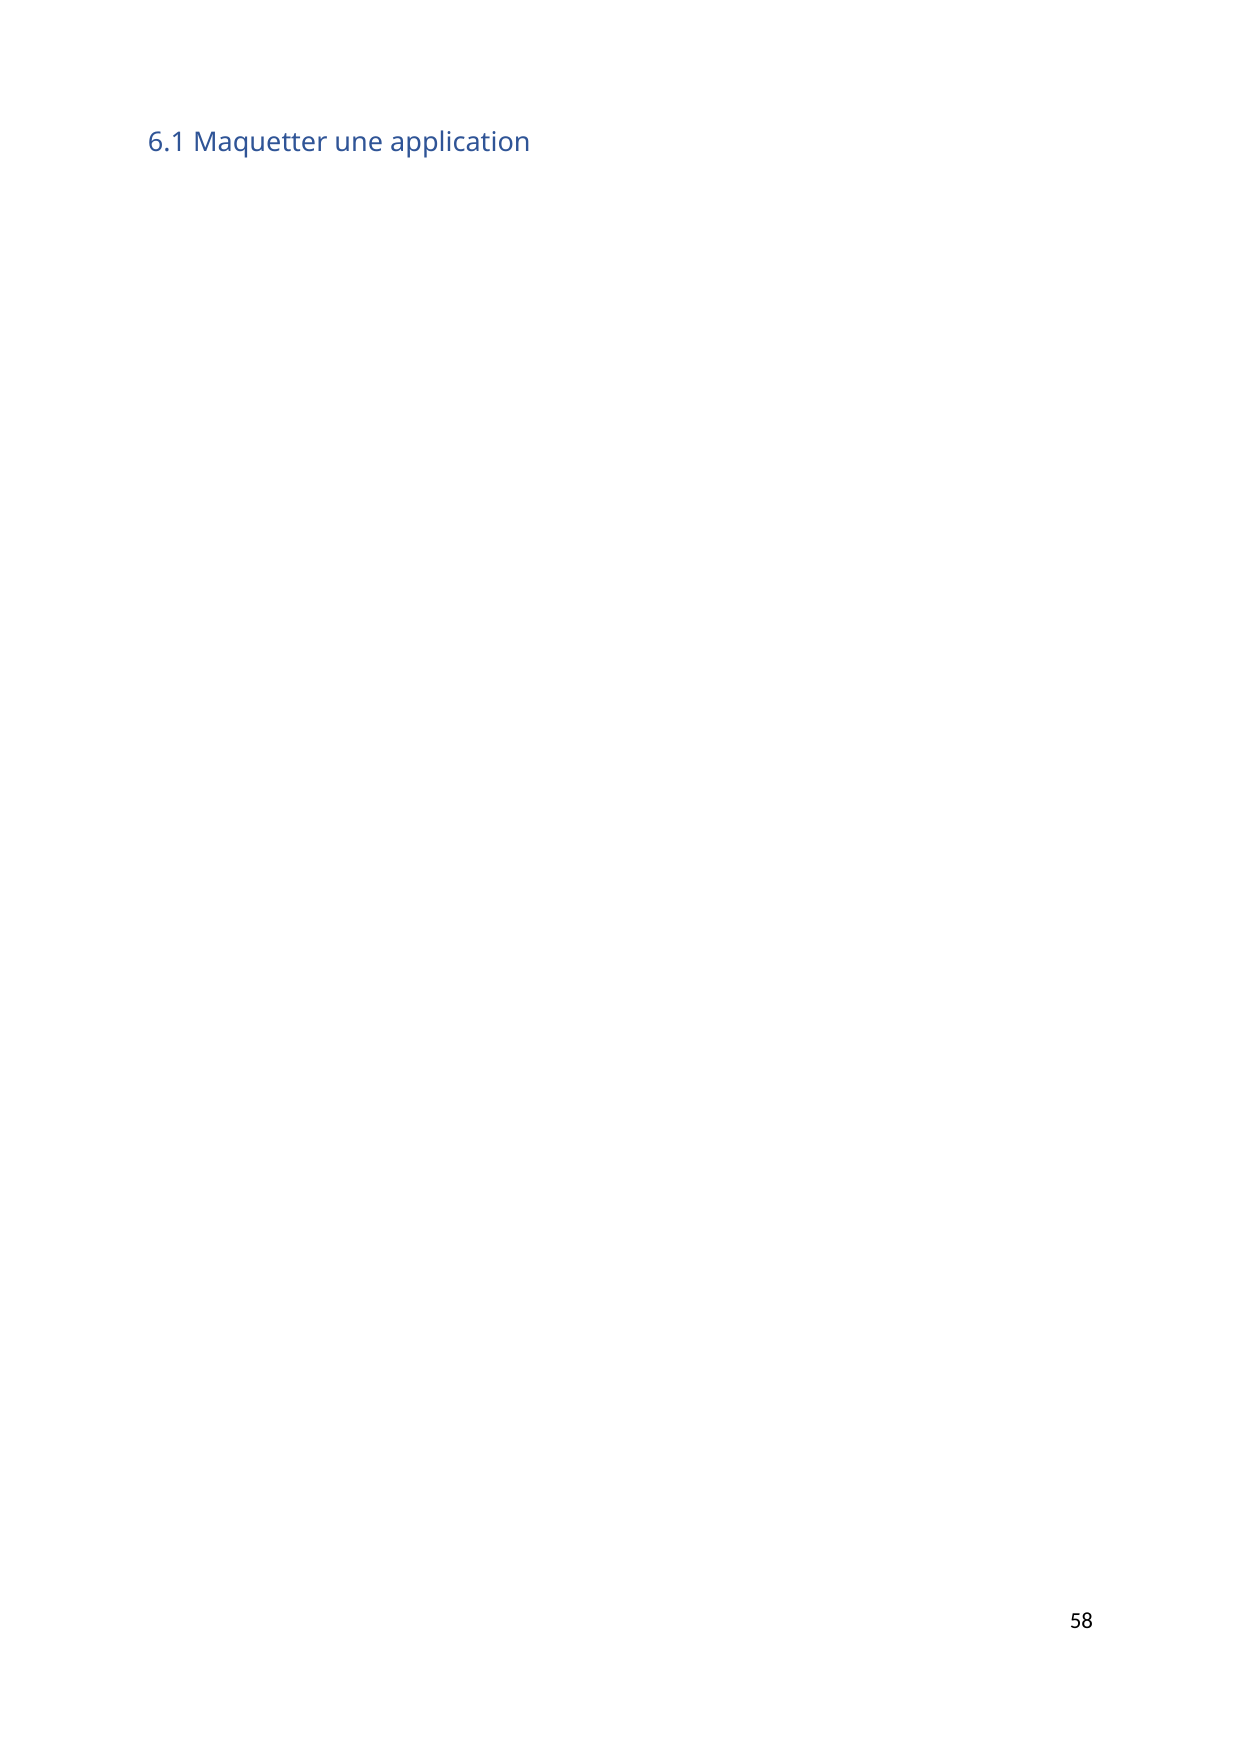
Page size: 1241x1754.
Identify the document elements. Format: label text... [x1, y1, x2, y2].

subtitle 6.1 Maquetter une application [148, 123, 1093, 159]
